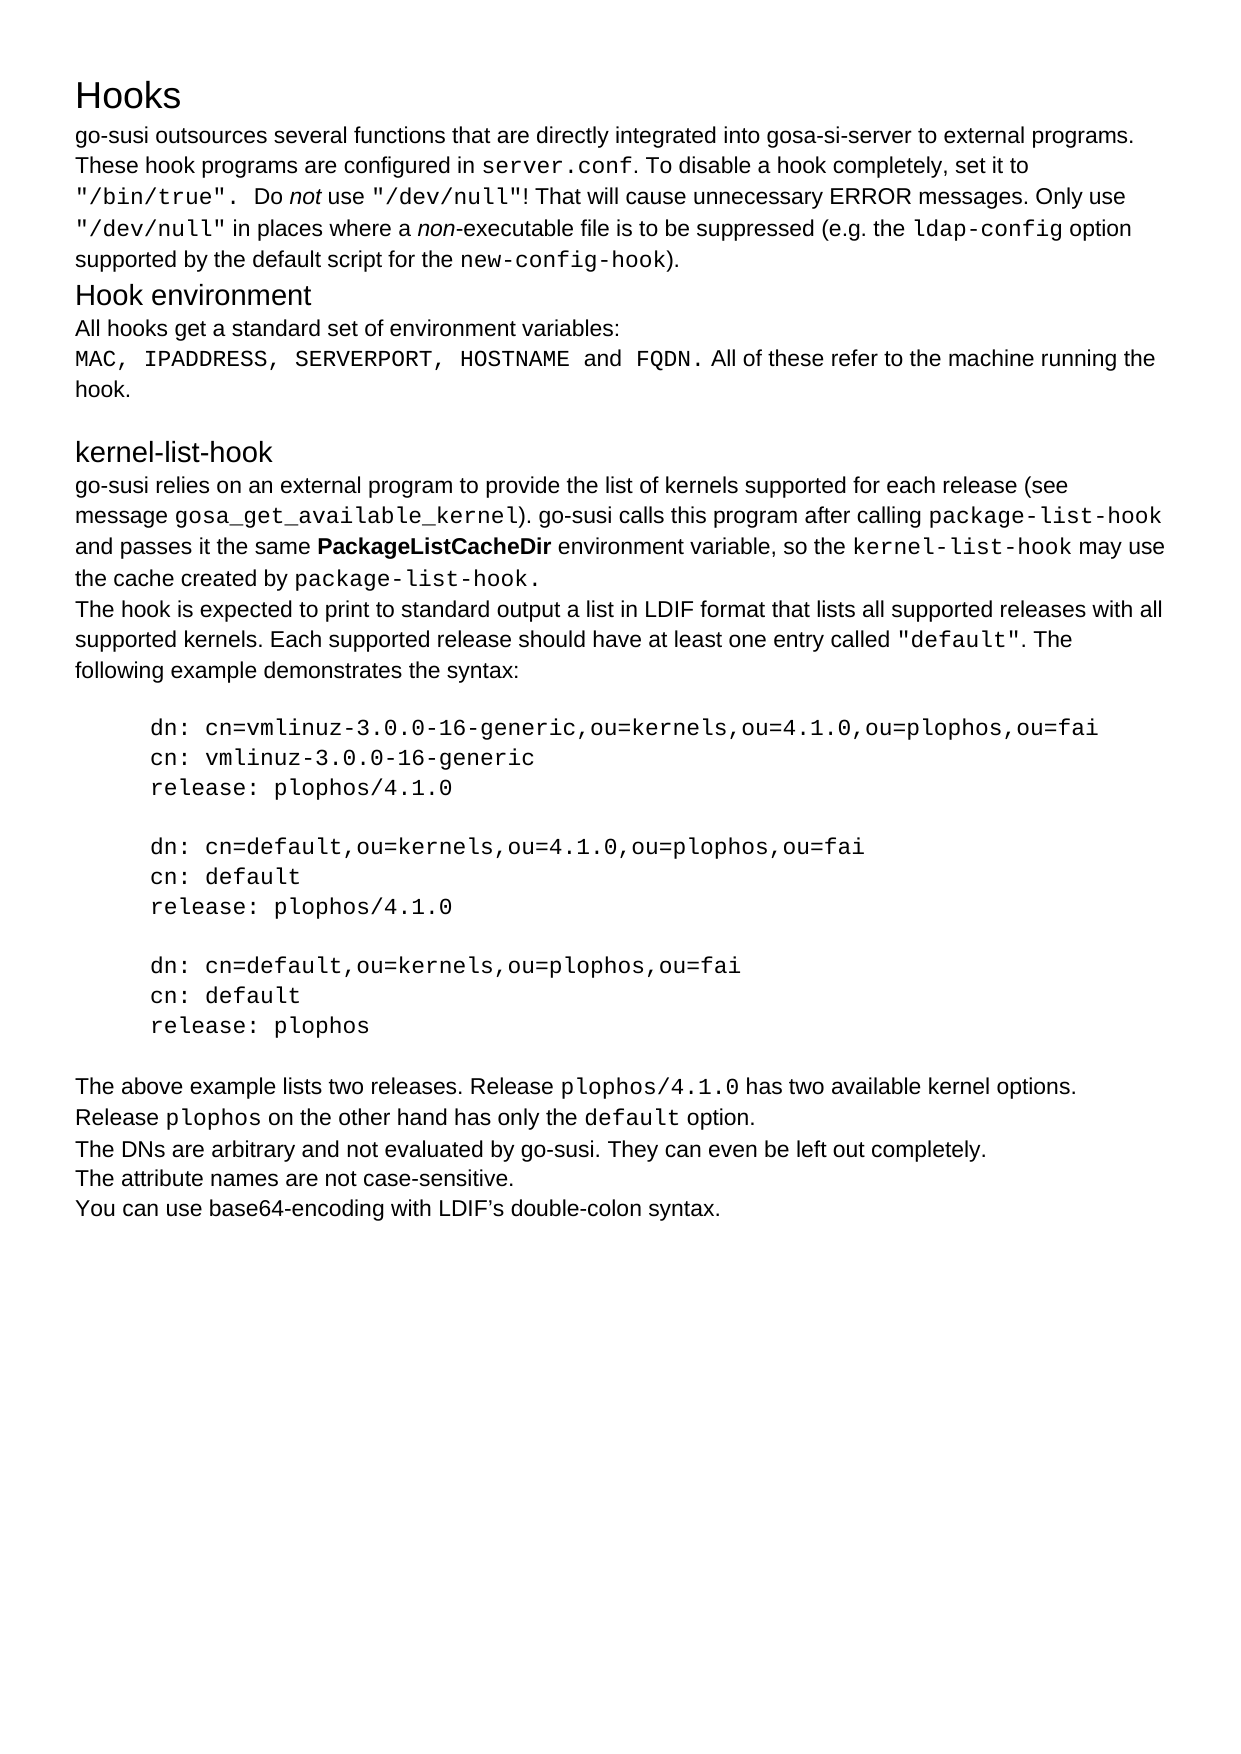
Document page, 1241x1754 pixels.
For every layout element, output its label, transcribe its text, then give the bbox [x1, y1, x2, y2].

text cn: default [150, 985, 1165, 1011]
text release: plophos [150, 1014, 1165, 1040]
text All hooks get a standard set of environment variables: [75, 316, 1165, 342]
subtitle Hook environment [75, 279, 1165, 311]
text The hook is expected to print to standard output a list in LDIF format that lists all supported releases with all supported kernels. Each supported release should have at least one entry called "default". The following example demonstrates the syntax: [75, 597, 1165, 683]
text dn: cn=default,ou=kernels,ou=plophos,ou=fai [150, 955, 1165, 981]
text The above example lists two releases. Release plophos/4.1.0 has two available kernel options. Release plophos on the other hand has only the default option. [75, 1074, 1165, 1133]
text You can use base64-encoding with LDIF’s double-colon syntax. [75, 1196, 1165, 1221]
text go-susi relies on an external program to provide the list of kernels supported for each release (see message gosa_get_available_kernel). go-susi calls this program after calling package-list-hook and passes it the same PackageListCacheDir environment variable, so the kernel-list-hook may use the cache created by package-list-hook. [75, 473, 1165, 593]
text go-susi outsources several functions that are directly integrated into gosa-si-server to external programs. These hook programs are configured in server.conf. To disable a hook completely, set it to "/bin/true". Do not use "/dev/null"! That will cause unnecessary ERROR messages. Only use "/dev/null" in places where a non-executable file is to be suppressed (e.g. the ldap-config option supported by the default script for the new-config-hook). [75, 123, 1165, 274]
text release: plophos/4.1.0 [150, 895, 1165, 921]
text cn: default [150, 866, 1165, 891]
text release: plophos/4.1.0 [150, 776, 1165, 802]
subtitle kernel-list-hook [75, 436, 1165, 468]
text The attribute names are not case-sensitive. [75, 1166, 1165, 1192]
text dn: cn=default,ou=kernels,ou=4.1.0,ou=plophos,ou=fai [150, 836, 1165, 862]
text dn: cn=vmlinuz-3.0.0-16-generic,ou=kernels,ou=4.1.0,ou=plophos,ou=fai [150, 717, 1165, 742]
text MAC, IPADDRESS, SERVERPORT, HOSTNAME and FQDN. All of these refer to the machine running the hook. [75, 345, 1165, 402]
text The DNs are arbitrary and not evaluated by go-susi. They can even be left out completely. [75, 1137, 1165, 1162]
subtitle Hooks [75, 75, 1165, 117]
text cn: vmlinuz-3.0.0-16-generic [150, 746, 1165, 772]
